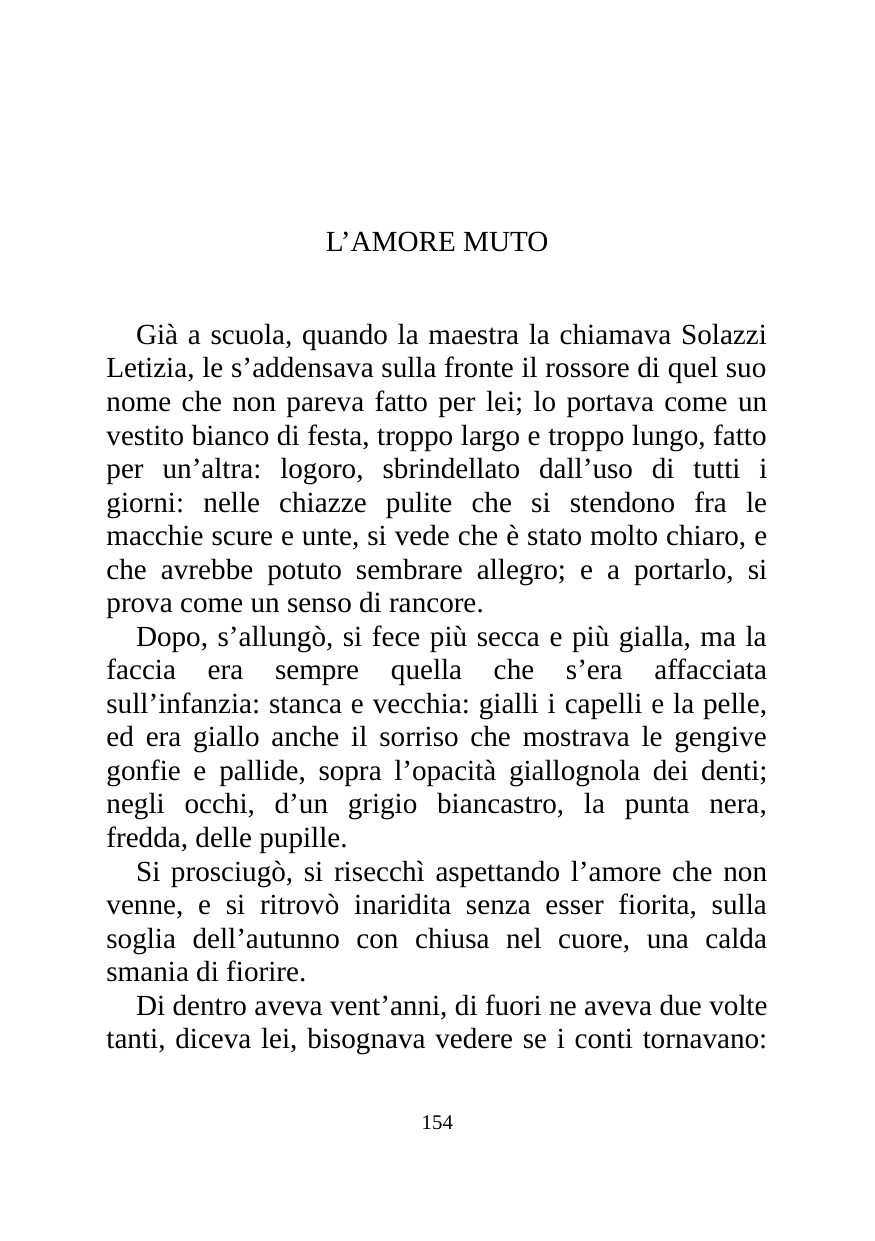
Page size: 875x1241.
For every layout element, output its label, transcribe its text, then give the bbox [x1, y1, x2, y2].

text Già a scuola, quando la maestra la chiamava Solazzi Letizia, le s’addensava sulla fronte il rossore di quel suo nome che non pareva fatto per lei; lo portava come un vestito bianco di festa, troppo largo e troppo lungo, fatto per un’altra: logoro, sbrindellato dall’uso di tutti i giorni: nelle chiazze pulite che si stendono fra le macchie scure e unte, si vede che è stato molto chiaro, e che avrebbe potuto sembrare allegro; e a portarlo, si prova come un senso di rancore. [106, 317, 768, 619]
text L’AMORE MUTO [106, 224, 768, 258]
text Di dentro aveva vent’anni, di fuori ne aveva due volte tanti, diceva lei, bisognava vedere se i conti tornavano: [106, 988, 768, 1055]
text Dopo, s’allungò, si fece più secca e più gialla, ma la faccia era sempre quella che s’era affacciata sull’infanzia: stanca e vecchia: gialli i capelli e la pelle, ed era giallo anche il sorriso che mostrava le gengive gonfie e pallide, sopra l’opacità giallognola dei denti; negli occhi, d’un grigio biancastro, la punta nera, fredda, delle pupille. [106, 619, 768, 854]
text Si prosciugò, si risecchì aspettando l’amore che non venne, e si ritrovò inaridita senza esser fiorita, sulla soglia dell’autunno con chiusa nel cuore, una calda smania di fiorire. [106, 854, 768, 988]
